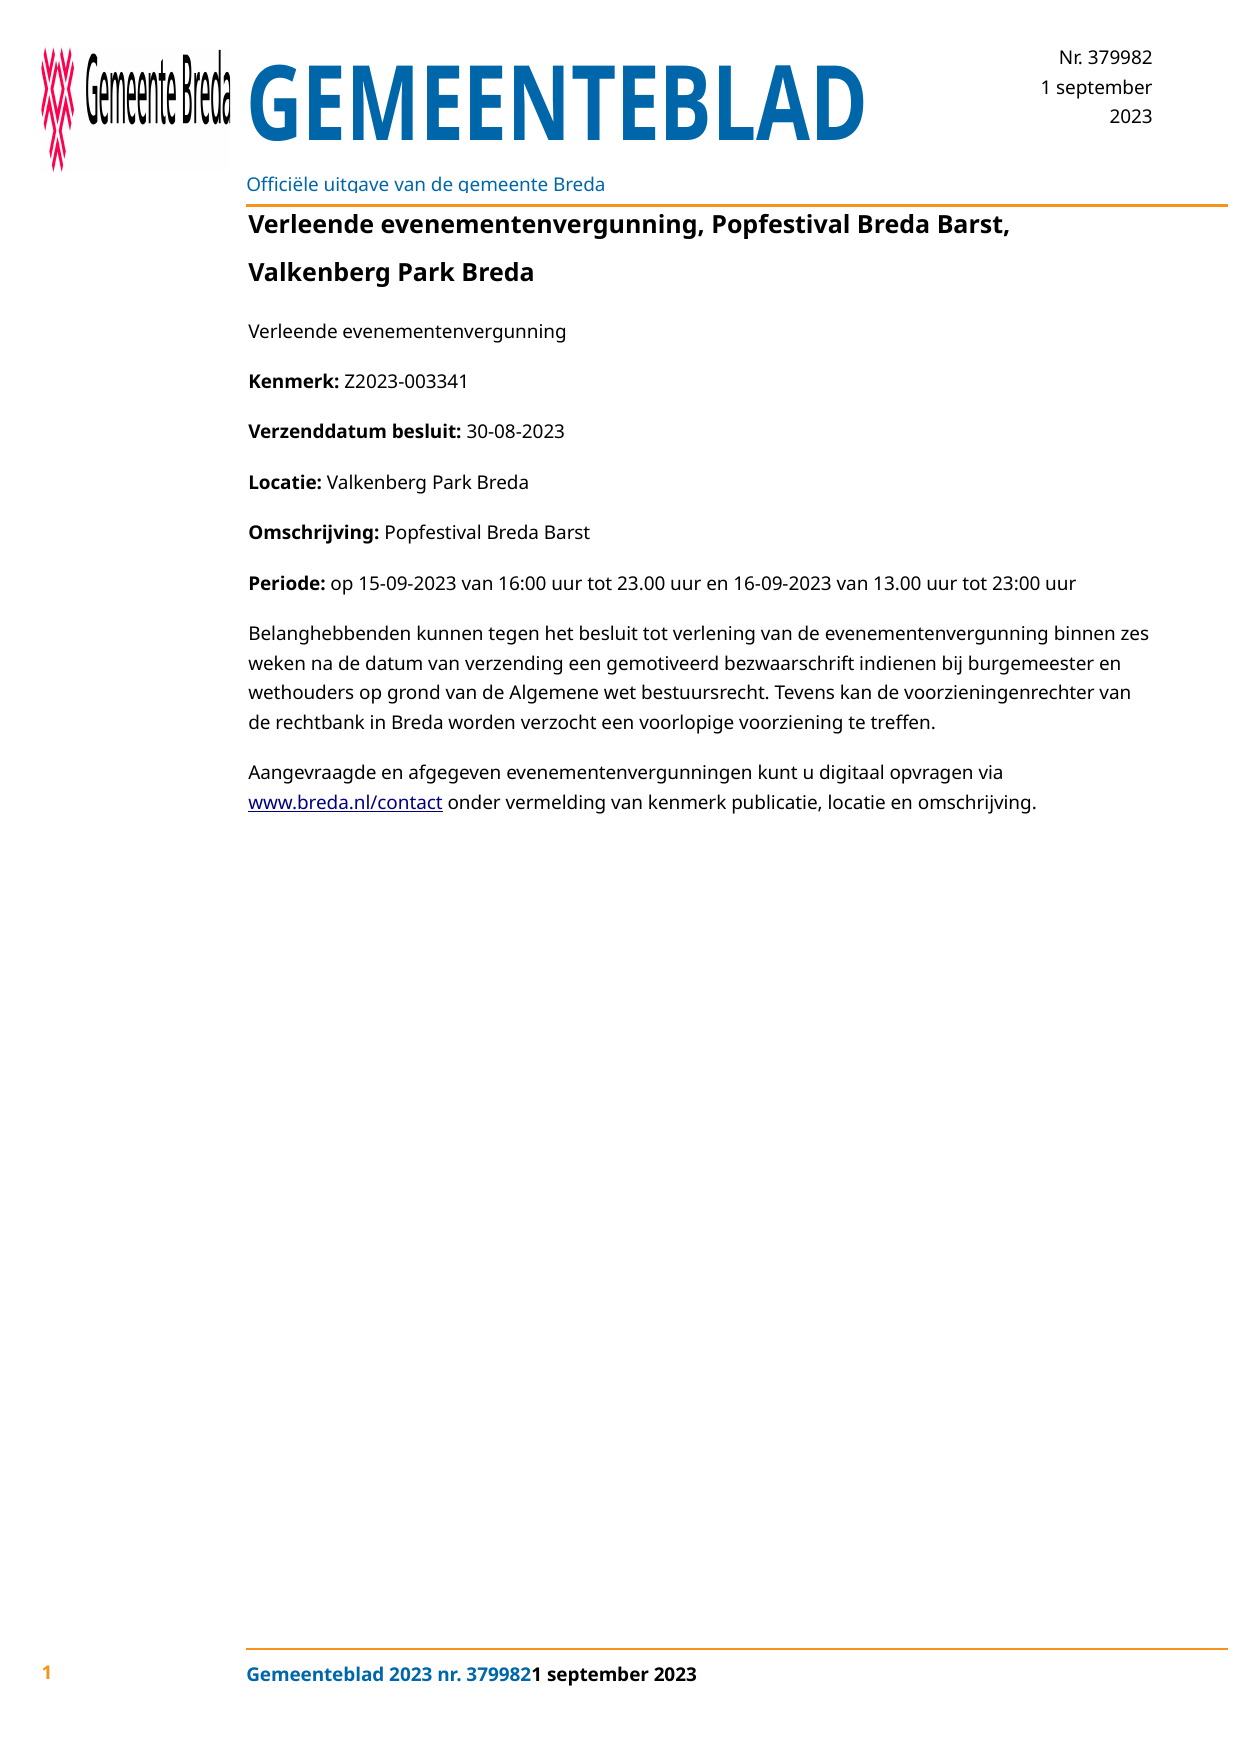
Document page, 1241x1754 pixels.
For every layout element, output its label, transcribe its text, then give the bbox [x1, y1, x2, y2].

text Verleende evenementenvergunning [248, 318, 1152, 344]
text Verzenddatum besluit: 30-08-2023 [248, 419, 1152, 444]
picture [41, 47, 231, 172]
text Omschrijving: Popfestival Breda Barst [248, 519, 1152, 545]
text Aangevraagde en afgegeven evenementenvergunningen kunt u digitaal opvragen via www.breda.nl/contact onder vermelding van kenmerk publicatie, locatie en omschrijving. [248, 759, 1152, 815]
text Kenmerk: Z2023-003341 [248, 368, 1152, 394]
text Belanghebbenden kunnen tegen het besluit tot verlening van de evenementenvergunning binnen zes weken na de datum van verzending een gemotiveerd bezwaarschrift indienen bij burgemeester en wethouders op grond van de Algemene wet bestuursrecht. Tevens kan de voorzieningenrechter van de rechtbank in Breda worden verzocht een voorlopige voorziening te treffen. [248, 620, 1152, 735]
text Periode: op 15-09-2023 van 16:00 uur tot 23.00 uur en 16-09-2023 van 13.00 uur tot 23:00 uur [248, 570, 1152, 596]
text Locatie: Valkenberg Park Breda [248, 469, 1152, 495]
text Verleende evenementenvergunning, Popfestival Breda Barst, Valkenberg Park Breda [248, 207, 1152, 288]
